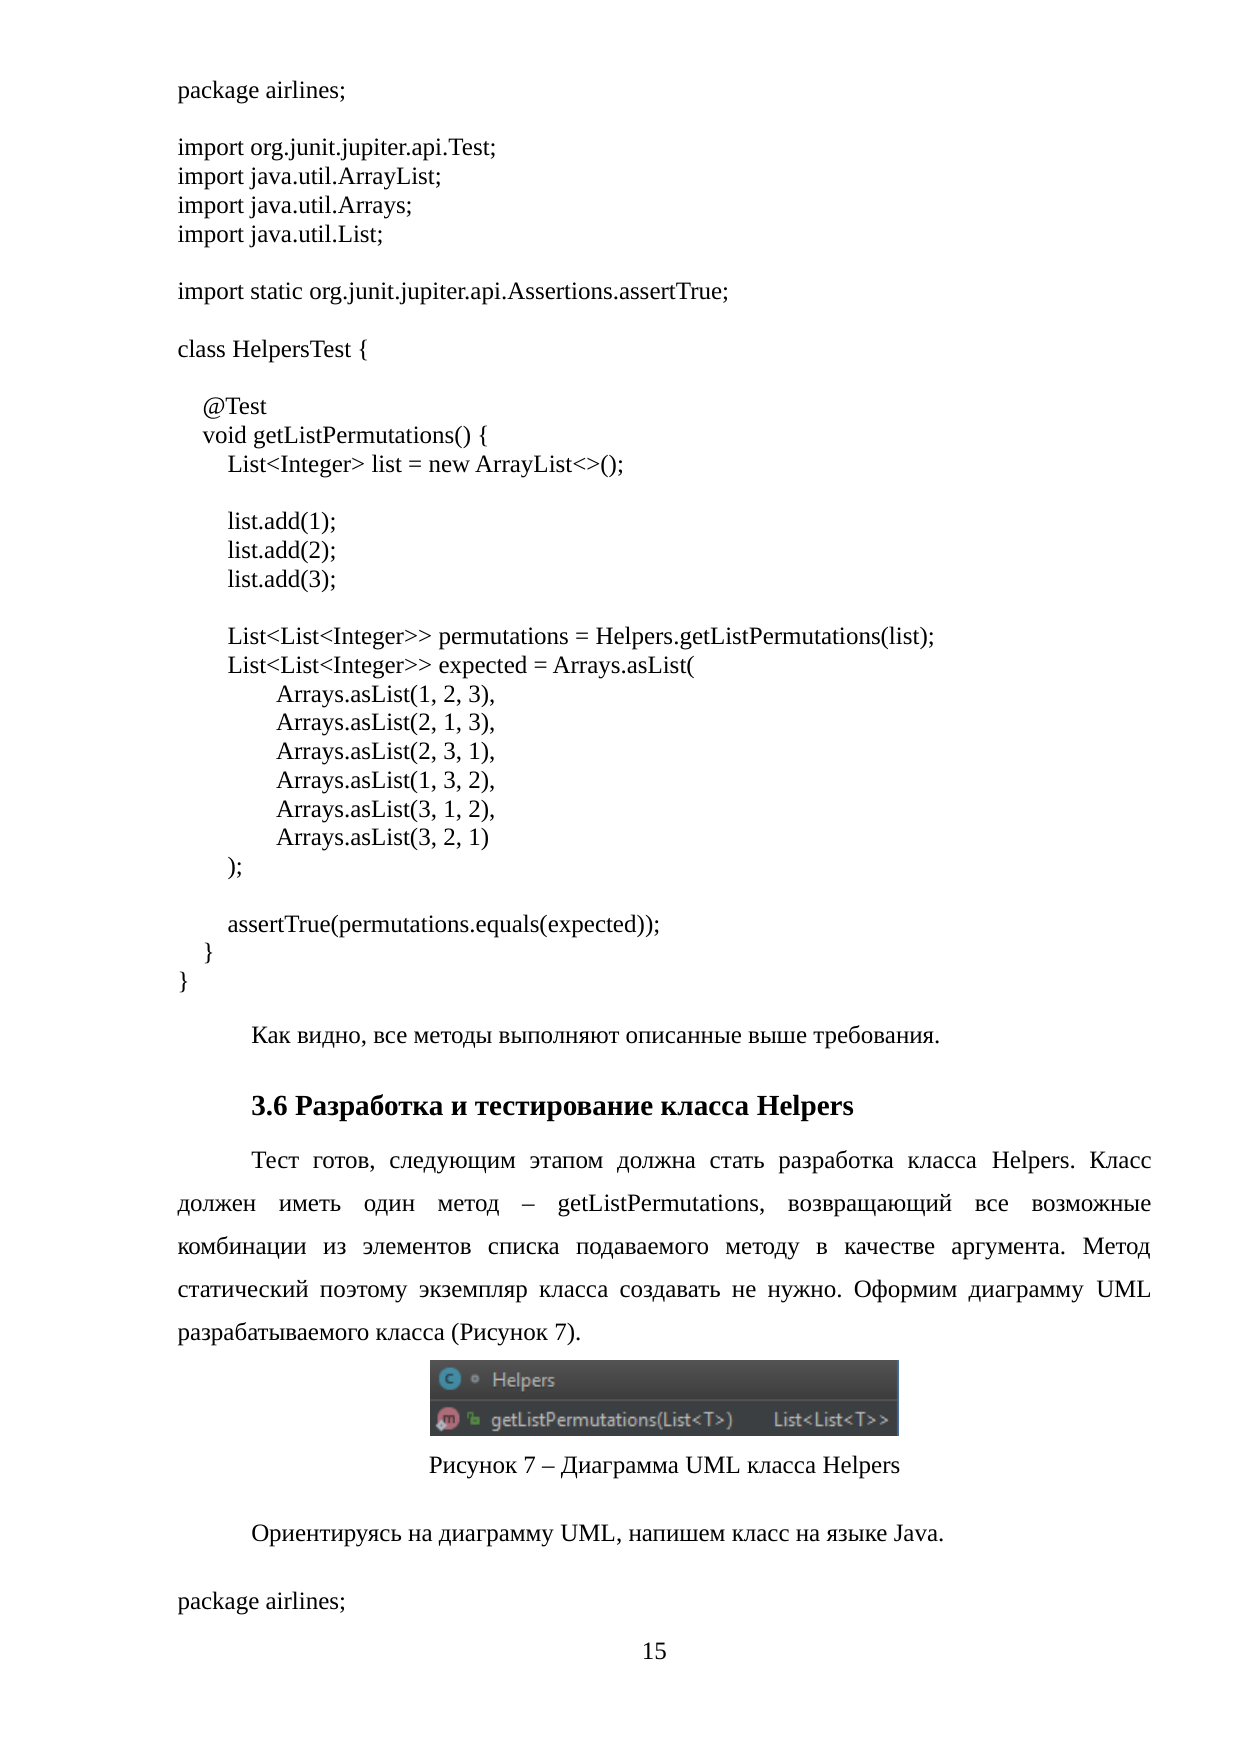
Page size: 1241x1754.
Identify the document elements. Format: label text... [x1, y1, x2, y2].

text package airlines; [177, 1586, 1152, 1615]
text Как видно, все методы выполняют описанные выше требования. [177, 1020, 1152, 1049]
text Ориентируясь на диаграмму UML, напишем класс на языке Java. [177, 1518, 1152, 1547]
text package airlines; import org.junit.jupiter.api.Test; import java.util.ArrayList; import java.util.Arrays; import java.util.List; import static org.junit.jupiter.api.Assertions.assertTrue; class HelpersTest { @Test void getListPermutations() { List<Integer> list = new ArrayList<>(); list.add(1); list.add(2); list.add(3); List<List<Integer>> permutations = Helpers.getListPermutations(list); List<List<Integer>> expected = Arrays.asList( Arrays.asList(1, 2, 3), Arrays.asList(2, 1, 3), Arrays.asList(2, 3, 1), Arrays.asList(1, 3, 2), Arrays.asList(3, 1, 2), Arrays.asList(3, 2, 1) ); assertTrue(permutations.equals(expected)); } } [177, 75, 1152, 995]
text Рисунок 7 – Диаграмма UML класса Helpers [177, 1450, 1152, 1478]
text 3.6 Разработка и тестирование класса Helpers [177, 1088, 1152, 1122]
text Тест готов, следующим этапом должна стать разработка класса Helpers. Класс должен иметь один метод – getListPermutations, возвращающий все возможные комбинации из элементов списка подаваемого методу в качестве аргумента. Метод статический поэтому экземпляр класса создавать не нужно. Оформим диаграмму UML разрабатываемого класса (Рисунок 7). [177, 1145, 1152, 1346]
